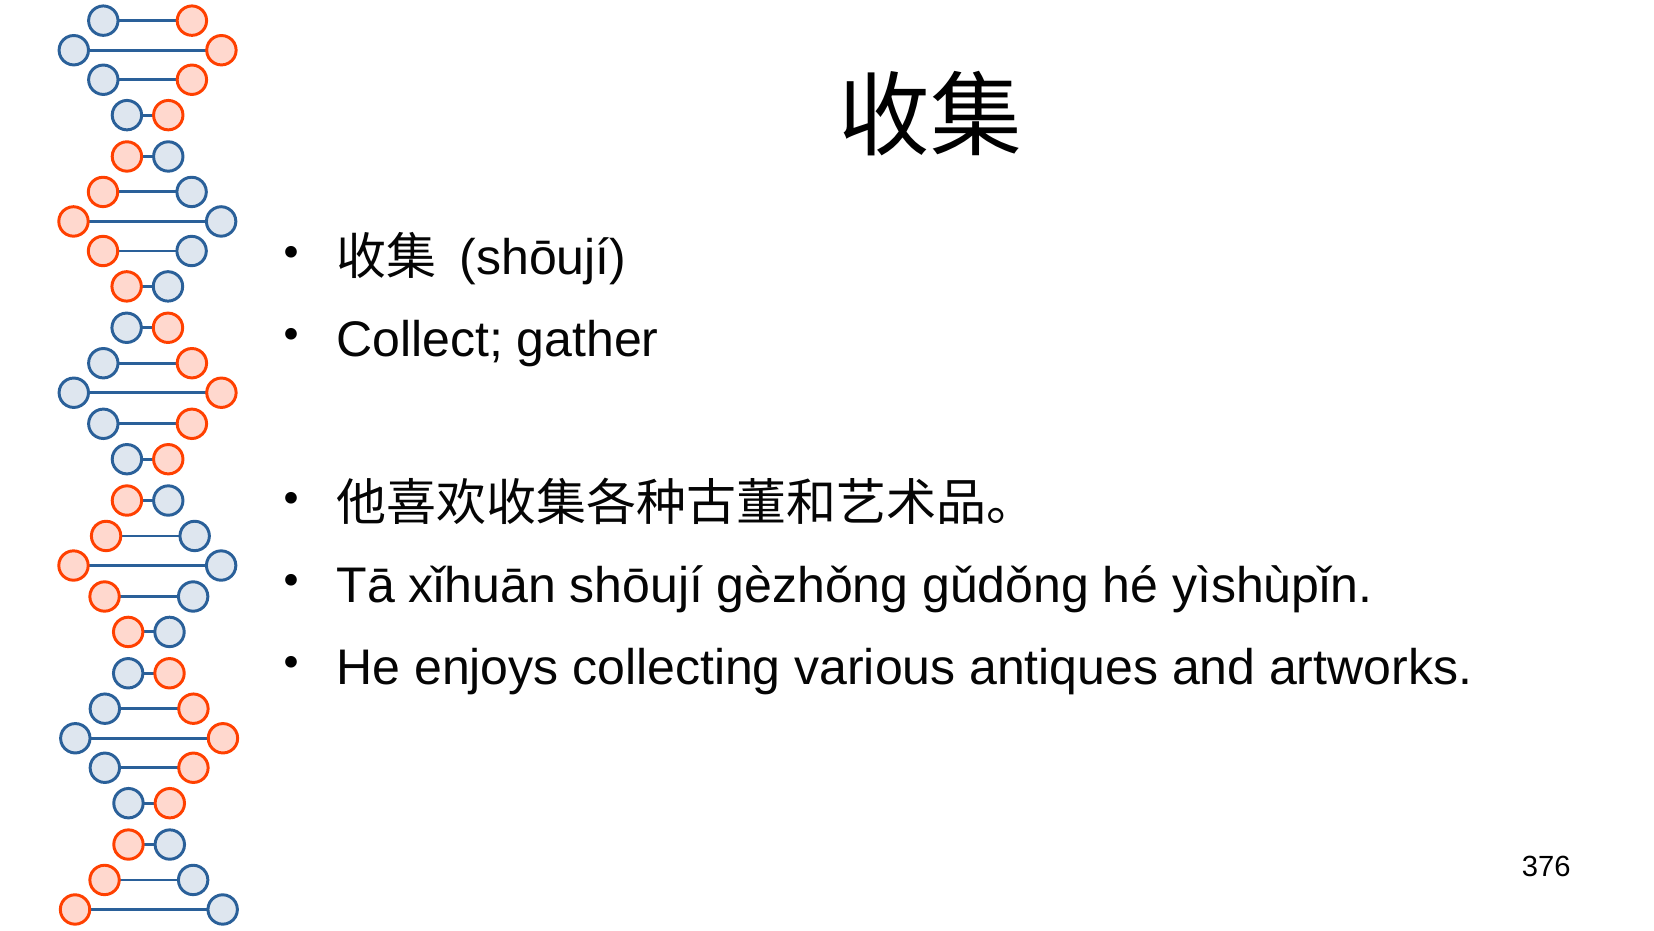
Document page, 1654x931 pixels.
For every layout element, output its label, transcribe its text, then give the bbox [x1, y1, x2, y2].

list 收集 (shōují) Collect; gather 他喜欢收集各种古董和艺术品。 Tā xǐhuān shōují gèzhǒng gǔdǒng hé yìshùpǐn. He enjoys collecting various antiques and artworks. [265, 224, 1595, 764]
title 收集 [265, 35, 1595, 189]
